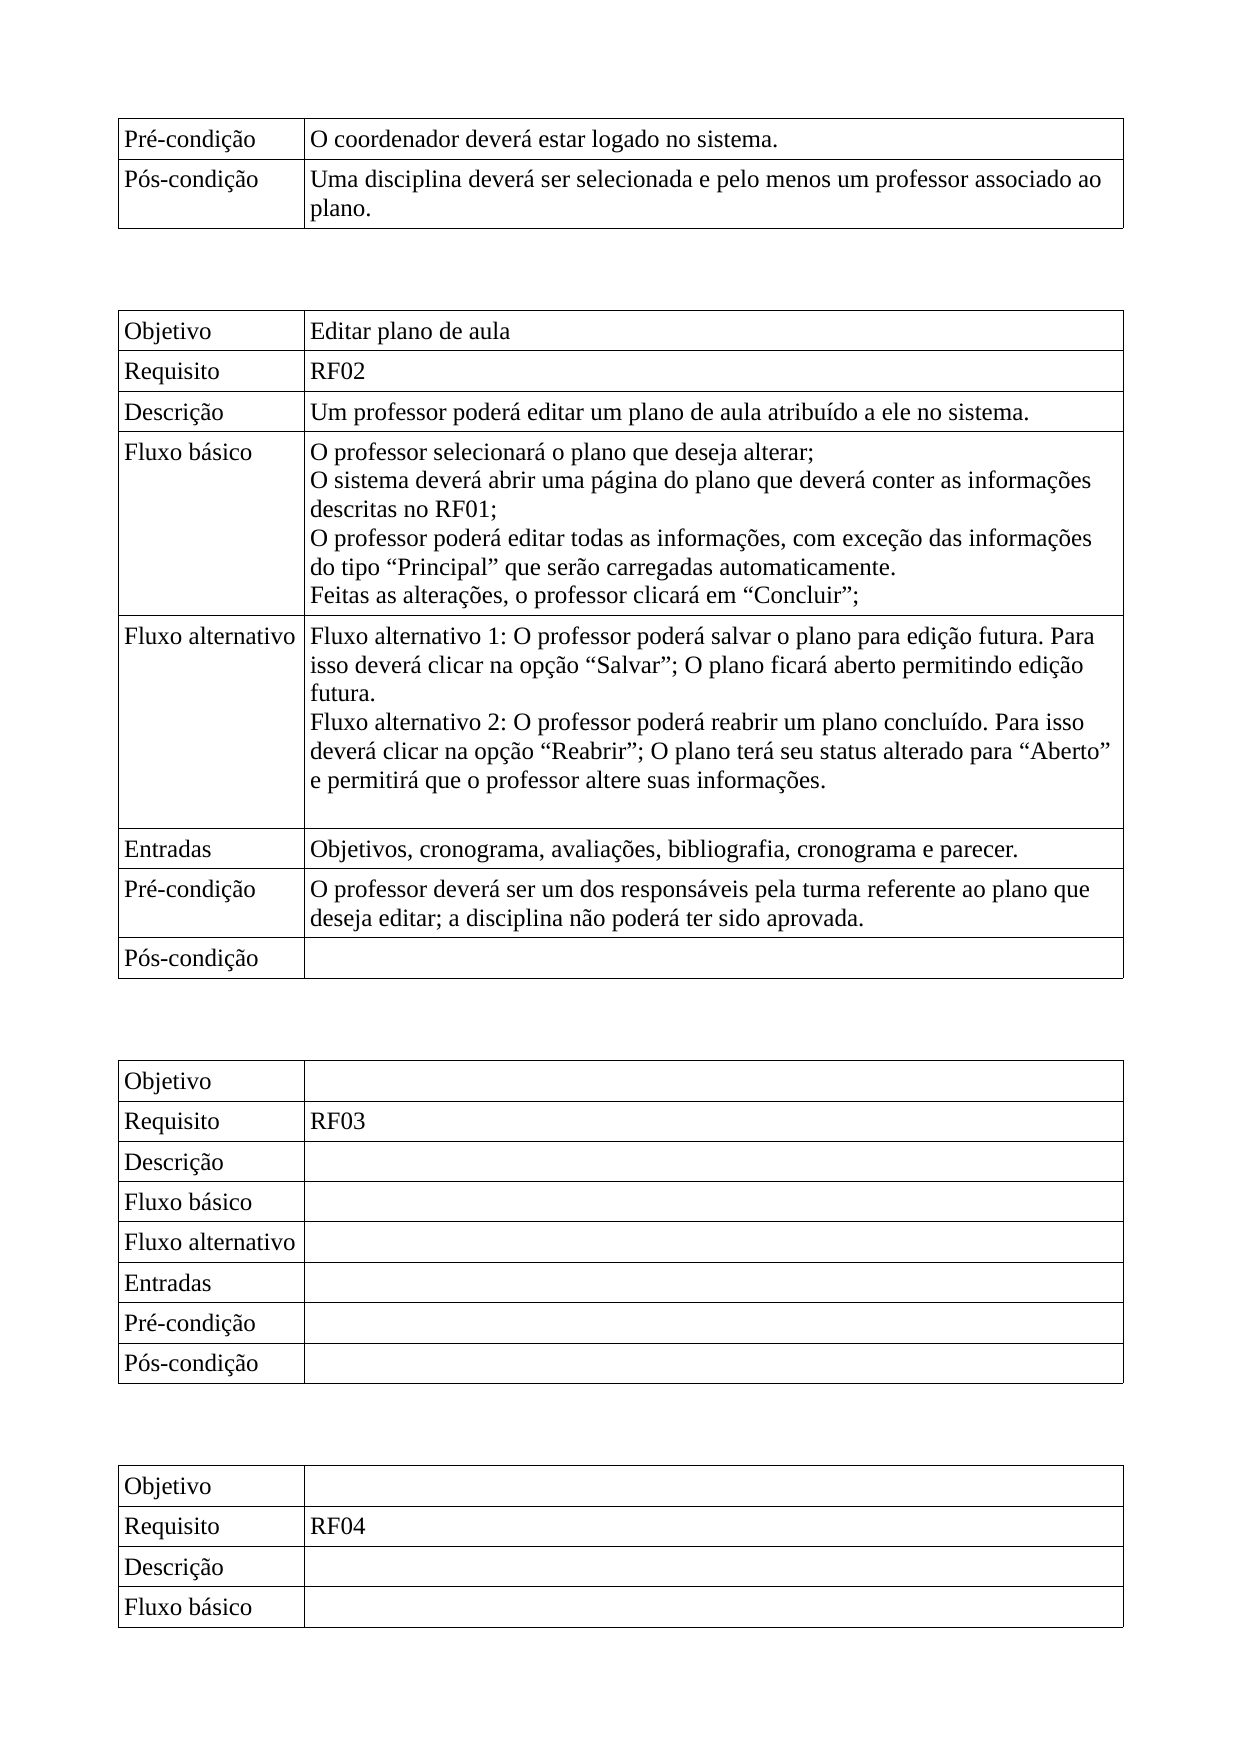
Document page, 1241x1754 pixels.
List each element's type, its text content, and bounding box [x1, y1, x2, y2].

table_cell [305, 1587, 1123, 1627]
table_header [305, 1466, 1123, 1506]
table_cell Pós-condição [119, 160, 304, 227]
table_cell [305, 938, 1123, 978]
table_cell Descrição [119, 1547, 304, 1586]
table_cell Entradas [119, 829, 304, 868]
table_cell Uma disciplina deverá ser selecionada e pelo menos um professor associado ao plano. [305, 160, 1123, 227]
table_cell [305, 1303, 1123, 1342]
table_cell Entradas [119, 1263, 304, 1302]
table_cell RF03 [305, 1102, 1123, 1141]
table_header [305, 1061, 1123, 1101]
table_cell Um professor poderá editar um plano de aula atribuído a ele no sistema. [305, 392, 1123, 431]
table_cell O professor selecionará o plano que deseja alterar; O sistema deverá abrir uma página do plano que deverá conter as informações descritas no RF01; O professor poderá editar todas as informações, com exceção das informações do tipo “Principal” que serão carregadas automaticamente. Feitas as alterações, o professor clicará em “Concluir”; [305, 432, 1123, 615]
table_cell Pós-condição [119, 1344, 304, 1383]
table_header Objetivo [119, 1466, 304, 1506]
table_cell Requisito [119, 351, 304, 391]
table_cell Pré-condição [119, 1303, 304, 1342]
table_cell [305, 1222, 1123, 1262]
table_cell Pré-condição [119, 869, 304, 937]
table_cell O professor deverá ser um dos responsáveis pela turma referente ao plano que deseja editar; a disciplina não poderá ter sido aprovada. [305, 869, 1123, 937]
table_cell Descrição [119, 1142, 304, 1181]
table_cell RF02 [305, 351, 1123, 391]
table_cell Fluxo alternativo [119, 1222, 304, 1262]
table_header Editar plano de aula [305, 311, 1123, 350]
table_cell Fluxo básico [119, 1182, 304, 1221]
table_cell Fluxo básico [119, 1587, 304, 1627]
table_cell Fluxo alternativo 1: O professor poderá salvar o plano para edição futura. Para isso deverá clicar na opção “Salvar”; O plano ficará aberto permitindo edição futura. Fluxo alternativo 2: O professor poderá reabrir um plano concluído. Para isso deverá clicar na opção “Reabrir”; O plano terá seu status alterado para “Aberto” e permitirá que o professor altere suas informações. [305, 616, 1123, 828]
table_cell Pós-condição [119, 938, 304, 978]
table_cell Fluxo alternativo [119, 616, 304, 828]
table_header Objetivo [119, 1061, 304, 1101]
table_cell RF04 [305, 1507, 1123, 1546]
table_cell Requisito [119, 1102, 304, 1141]
table_cell [305, 1547, 1123, 1586]
table_header Objetivo [119, 311, 304, 350]
table_cell [305, 1263, 1123, 1302]
table_cell Descrição [119, 392, 304, 431]
table_cell Requisito [119, 1507, 304, 1546]
table_cell Fluxo básico [119, 432, 304, 615]
table_cell Pré-condição [119, 119, 304, 158]
table_cell O coordenador deverá estar logado no sistema. [305, 119, 1123, 158]
table_cell [305, 1142, 1123, 1181]
table_cell Objetivos, cronograma, avaliações, bibliografia, cronograma e parecer. [305, 829, 1123, 868]
table_cell [305, 1182, 1123, 1221]
table_cell [305, 1344, 1123, 1383]
